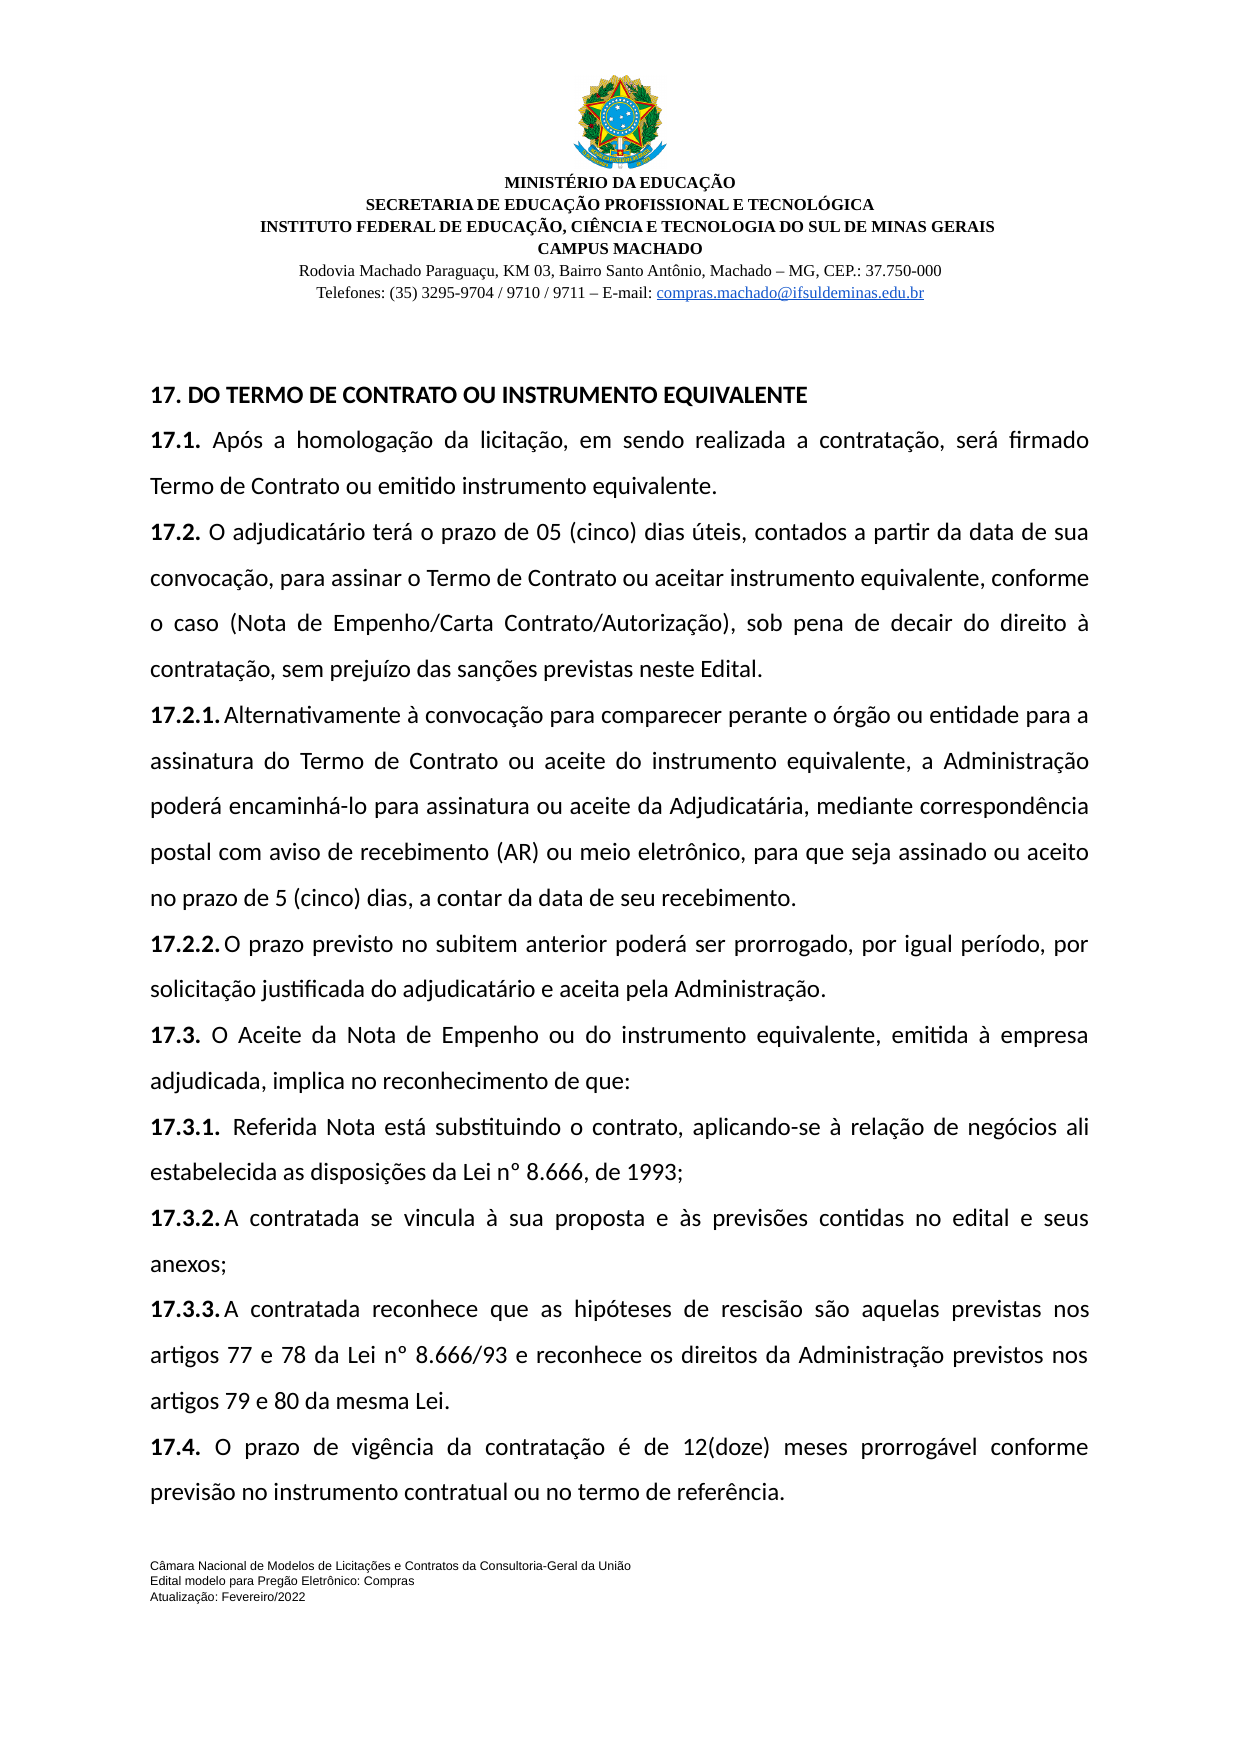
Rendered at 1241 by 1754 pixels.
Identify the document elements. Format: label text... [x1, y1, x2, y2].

text 17.3.2. A contratada se vincula à sua proposta e às previsões contidas no edital e seus anexos; [150, 1202, 1090, 1278]
text 17.2.2. O prazo previsto no subitem anterior poderá ser prorrogado, por igual período, por solicitação justificada do adjudicatário e aceita pela Administração. [150, 928, 1090, 1004]
picture [613, 164, 628, 169]
text 17.3. O Aceite da Nota de Empenho ou do instrumento equivalente, emitida à empresa adjudicada, implica no reconhecimento de que: [150, 1019, 1090, 1095]
text 17.1. Após a homologação da licitação, em sendo realizada a contratação, será firmado Termo de Contrato ou emitido instrumento equivalente. [150, 425, 1090, 501]
text 17.4. O prazo de vigência da contratação é de 12(doze) meses prorrogável conforme previsão no instrumento contratual ou no termo de referência. [150, 1431, 1090, 1507]
text 17. DO TERMO DE CONTRATO OU INSTRUMENTO EQUIVALENTE [150, 379, 1090, 409]
picture [639, 150, 650, 156]
text 17.2. O adjudicatário terá o prazo de 05 (cinco) dias úteis, contados a partir da data de sua convocação, para assinar o Termo de Contrato ou aceitar instrumento equivalente, conforme o caso (Nota de Empenho/Carta Contrato/Autorização), sob pena de decair do direito à contratação, sem prejuízo das sanções previstas neste Edital. [150, 516, 1090, 684]
text 17.3.3. A contratada reconhece que as hipóteses de rescisão são aquelas previstas nos artigos 77 e 78 da Lei nº 8.666/93 e reconhece os direitos da Administração previstos nos artigos 79 e 80 da mesma Lei. [150, 1293, 1090, 1416]
text 17.3.1. Referida Nota está substituindo o contrato, aplicando-se à relação de negócios ali estabelecida as disposições da Lei nº 8.666, de 1993; [150, 1111, 1090, 1187]
picture [573, 75, 667, 169]
text 17.2.1. Alternativamente à convocação para comparecer perante o órgão ou entidade para a assinatura do Termo de Contrato ou aceite do instrumento equivalente, a Administração poderá encaminhá-lo para assinatura ou aceite da Adjudicatária, mediante correspondência postal com aviso de recebimento (AR) ou meio eletrônico, para que seja assinado ou aceito no prazo de 5 (cinco) dias, a contar da data de seu recebimento. [150, 699, 1090, 912]
